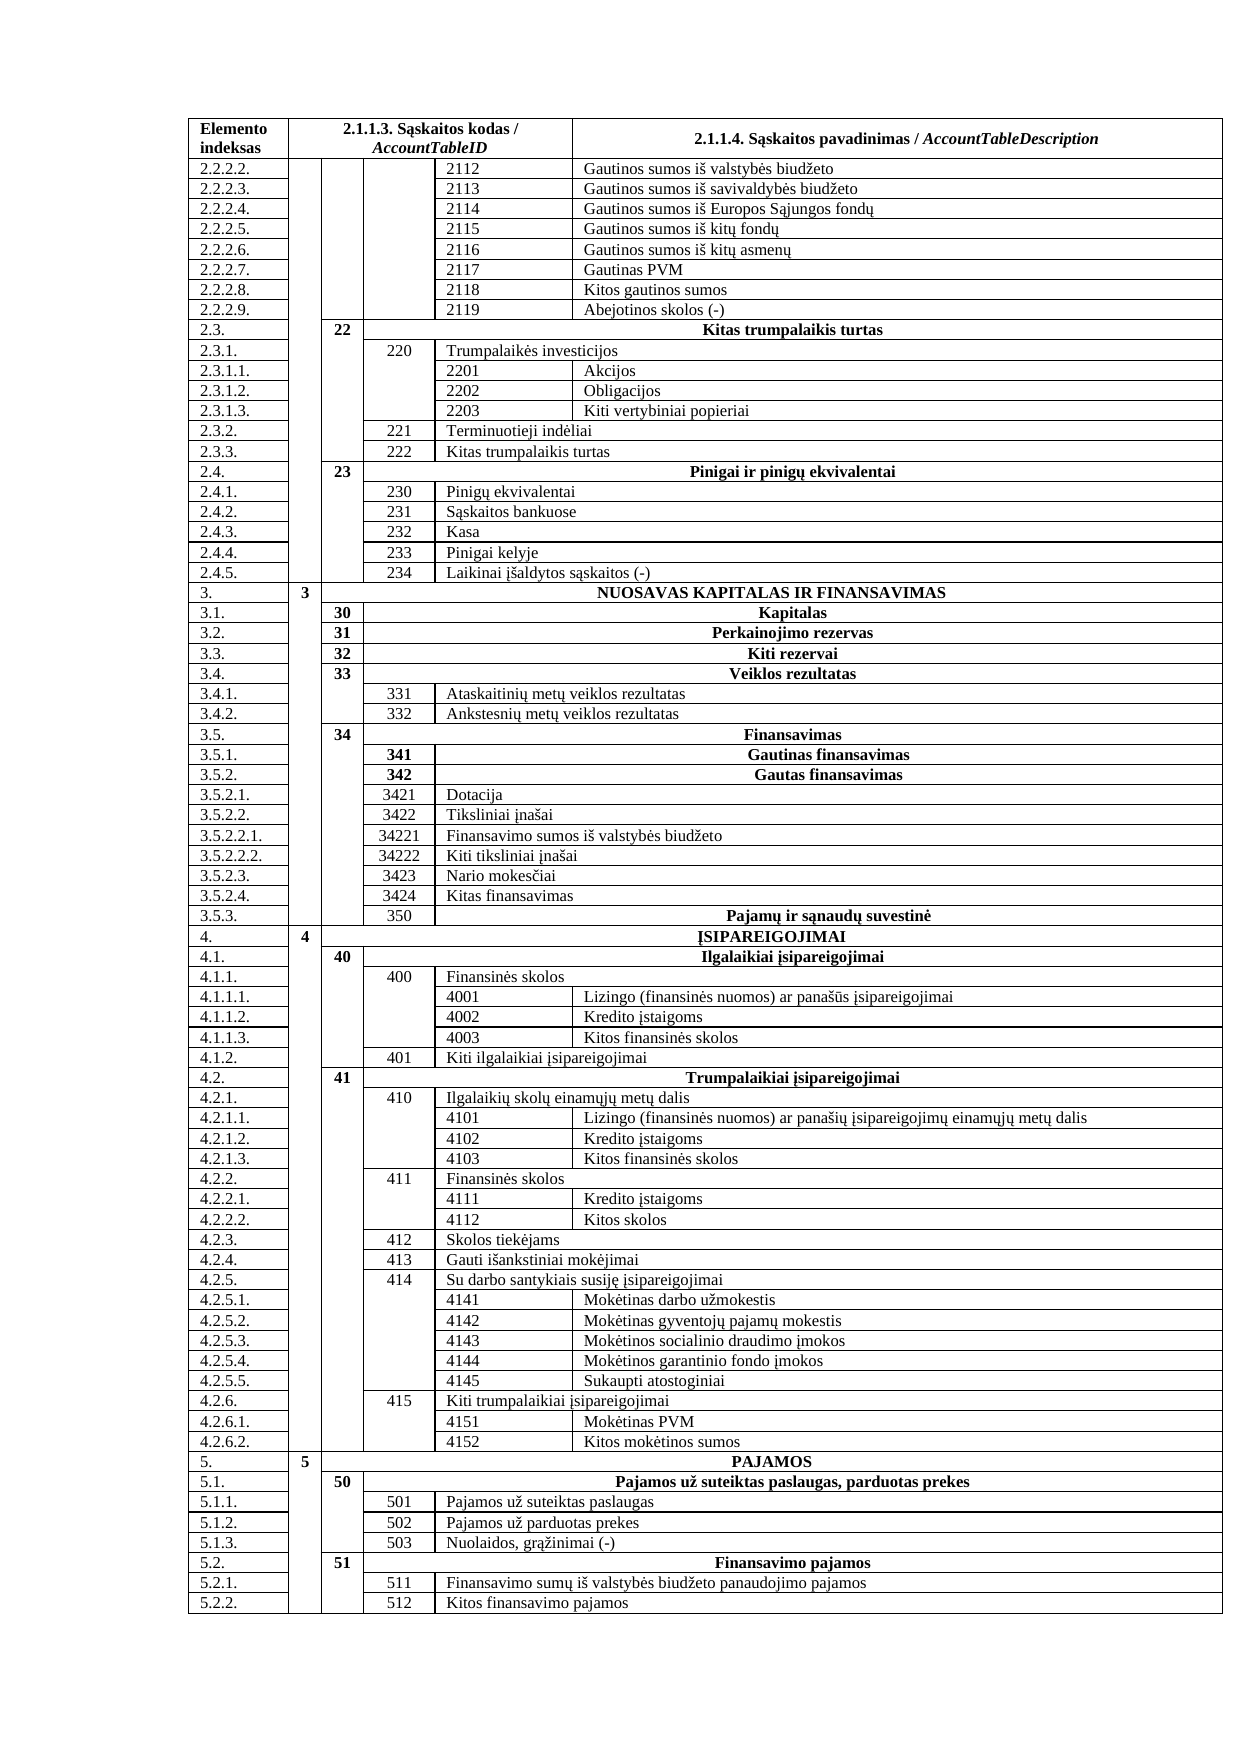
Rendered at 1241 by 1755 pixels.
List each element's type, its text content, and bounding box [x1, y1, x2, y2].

table_cell Finansavimo sumos iš valstybės biudžeto [436, 825, 1222, 844]
table_cell 4.2.3. [189, 1230, 288, 1249]
table_cell 2.4.3. [189, 522, 288, 541]
table_cell 2.4.5. [189, 563, 288, 582]
table_cell 415 [364, 1391, 434, 1451]
table_cell 3.4.1. [189, 684, 288, 703]
table_cell Gautinos sumos iš kitų fondų [573, 219, 1222, 238]
table_cell 5.1. [189, 1472, 288, 1491]
table_cell 341 [364, 745, 434, 764]
table_cell 4152 [436, 1432, 572, 1451]
table_cell Pinigai kelyje [436, 543, 1222, 562]
table_cell 233 [364, 543, 434, 562]
table_cell Kredito įstaigoms [573, 1129, 1222, 1148]
table_cell 231 [364, 502, 434, 521]
table_cell Akcijos [573, 361, 1222, 380]
table_cell Kasa [436, 522, 1222, 541]
table_cell 4144 [436, 1351, 572, 1370]
table_cell 331 [364, 684, 434, 703]
table_cell 33 [322, 664, 363, 723]
table_cell 2.3.2. [189, 421, 288, 440]
table_cell 31 [322, 623, 363, 642]
table_cell 3423 [364, 866, 434, 885]
table_cell 34222 [364, 846, 434, 865]
table_cell Veiklos rezultatas [364, 664, 1222, 683]
table_cell 3.5.2.1. [189, 785, 288, 804]
table_cell 4.1.1.1. [189, 987, 288, 1006]
table_cell 2.2.2.6. [189, 239, 288, 258]
table_cell Kiti rezervai [364, 644, 1222, 663]
table_cell 332 [364, 704, 434, 723]
table_cell Kitas trumpalaikis turtas [364, 320, 1222, 339]
table_cell 3.5.3. [189, 906, 288, 925]
table_cell 2.4.2. [189, 502, 288, 521]
table_cell Finansavimo pajamos [364, 1553, 1222, 1572]
table_cell 3.2. [189, 623, 288, 642]
table_cell Dotacija [436, 785, 1222, 804]
table_cell 512 [364, 1593, 434, 1612]
table_cell 3.5.2.2. [189, 805, 288, 824]
table_cell 221 [364, 421, 434, 440]
table_cell 342 [364, 765, 434, 784]
table_cell 4.2.1. [189, 1088, 288, 1107]
table_cell 503 [364, 1533, 434, 1552]
table_cell 2.3.1.3. [189, 401, 288, 420]
table_cell 4111 [436, 1189, 572, 1208]
table_cell 2.2.2.7. [189, 260, 288, 279]
table_cell 4. [189, 926, 288, 946]
table_cell 4.2.1.1. [189, 1108, 288, 1127]
table_cell Kredito įstaigoms [573, 1189, 1222, 1208]
table_cell Kitas finansavimas [436, 886, 1222, 905]
table_cell 4101 [436, 1108, 572, 1127]
table_cell 2203 [436, 401, 572, 420]
table_cell Gautinas PVM [573, 260, 1222, 279]
table_cell 5.1.2. [189, 1513, 288, 1532]
table_cell 4.2.6. [189, 1391, 288, 1410]
table_cell 4.2.1.3. [189, 1149, 288, 1168]
table_cell 4.1.2. [189, 1048, 288, 1067]
table_cell Kiti tiksliniai įnašai [436, 846, 1222, 865]
table_cell 23 [322, 462, 363, 582]
table_cell Mokėtinos garantinio fondo įmokos [573, 1351, 1222, 1370]
table_cell 220 [364, 340, 434, 420]
table_header Elemento indeksas [189, 119, 288, 157]
table_cell 5.2. [189, 1553, 288, 1572]
table_cell [364, 159, 434, 319]
table_cell 3.3. [189, 644, 288, 663]
table_cell 2.4. [189, 462, 288, 481]
table_cell 3.5.2.3. [189, 866, 288, 885]
table_header 2.1.1.4. Sąskaitos pavadinimas / AccountTableDescription [573, 119, 1222, 157]
table_cell 4.2. [189, 1068, 288, 1087]
table_cell 4102 [436, 1129, 572, 1148]
table_cell Mokėtinos socialinio draudimo įmokos [573, 1331, 1222, 1350]
table_cell 4.1. [189, 947, 288, 966]
table_cell 2.2.2.9. [189, 300, 288, 319]
table_cell 2.4.4. [189, 543, 288, 562]
table_cell Trumpalaikiai įsipareigojimai [364, 1068, 1222, 1087]
table_cell 4.2.2.1. [189, 1189, 288, 1208]
table_cell 4.2.6.2. [189, 1432, 288, 1451]
table_cell Pinigai ir pinigų ekvivalentai [364, 462, 1222, 481]
table_cell Su darbo santykiais susiję įsipareigojimai [436, 1270, 1222, 1289]
table_cell Pinigų ekvivalentai [436, 482, 1222, 501]
table_cell 4.2.5.2. [189, 1310, 288, 1329]
table_cell 22 [322, 320, 363, 461]
table_cell 5.2.2. [189, 1593, 288, 1612]
table_cell 3.1. [189, 603, 288, 622]
table_cell 501 [364, 1492, 434, 1511]
table_cell 2.2.2.4. [189, 199, 288, 218]
table_cell 3.5.2.2.2. [189, 846, 288, 865]
table_cell 4001 [436, 987, 572, 1006]
table_cell Kredito įstaigoms [573, 1007, 1222, 1026]
table_cell 2115 [436, 219, 572, 238]
table_cell 2118 [436, 280, 572, 299]
table_cell 4.2.5.4. [189, 1351, 288, 1370]
table_cell 2.3.1.1. [189, 361, 288, 380]
table_cell Kiti ilgalaikiai įsipareigojimai [436, 1048, 1222, 1067]
table_cell Gautinos sumos iš kitų asmenų [573, 239, 1222, 258]
table_cell Lizingo (finansinės nuomos) ar panašūs įsipareigojimai [573, 987, 1222, 1006]
table_cell 3422 [364, 805, 434, 824]
table_cell Mokėtinas PVM [573, 1411, 1222, 1431]
table_cell Kitos skolos [573, 1209, 1222, 1228]
table_cell 511 [364, 1573, 434, 1592]
table_cell 4003 [436, 1028, 572, 1047]
table_cell PAJAMOS [322, 1452, 1222, 1471]
table_cell 50 [322, 1472, 363, 1552]
table_cell 3.4. [189, 664, 288, 683]
table_cell Gautinos sumos iš valstybės biudžeto [573, 159, 1222, 178]
table_cell 2202 [436, 381, 572, 400]
table_cell 222 [364, 441, 434, 461]
table_cell Pajamos už parduotas prekes [436, 1513, 1222, 1532]
table_cell 4.2.4. [189, 1250, 288, 1269]
table_cell Kitas trumpalaikis turtas [436, 441, 1222, 461]
table_cell Kiti trumpalaikiai įsipareigojimai [436, 1391, 1222, 1410]
table_cell 3.5.2.4. [189, 886, 288, 905]
table_cell Laikinai įšaldytos sąskaitos (-) [436, 563, 1222, 582]
table_cell 2.4.1. [189, 482, 288, 501]
table_cell 4002 [436, 1007, 572, 1026]
table_cell 3 [289, 583, 321, 925]
table_cell Lizingo (finansinės nuomos) ar panašių įsipareigojimų einamųjų metų dalis [573, 1108, 1222, 1127]
table_cell 4141 [436, 1290, 572, 1309]
table_cell 401 [364, 1048, 434, 1067]
table_cell Nuolaidos, grąžinimai (-) [436, 1533, 1222, 1552]
table_cell Gautinos sumos iš Europos Sąjungos fondų [573, 199, 1222, 218]
table_cell 2.2.2.2. [189, 159, 288, 178]
table_cell Sukaupti atostoginiai [573, 1371, 1222, 1390]
table_cell Abejotinos skolos (-) [573, 300, 1222, 319]
table_cell Mokėtinas gyventojų pajamų mokestis [573, 1310, 1222, 1329]
table_cell Pajamų ir sąnaudų suvestinė [436, 906, 1222, 925]
table_cell 3421 [364, 785, 434, 804]
table_cell 3.5.1. [189, 745, 288, 764]
table_cell Kiti vertybiniai popieriai [573, 401, 1222, 420]
table_cell 3.5. [189, 724, 288, 743]
table_cell 5.2.1. [189, 1573, 288, 1592]
table_cell 2.3.1.2. [189, 381, 288, 400]
table_cell Ankstesnių metų veiklos rezultatas [436, 704, 1222, 723]
table_cell Pajamos už suteiktas paslaugas [436, 1492, 1222, 1511]
table_cell 4.2.5.3. [189, 1331, 288, 1350]
table_cell 3424 [364, 886, 434, 905]
table_header 2.1.1.3. Sąskaitos kodas / AccountTableID [289, 119, 572, 157]
table_cell Gautas finansavimas [436, 765, 1222, 784]
table_cell 3.4.2. [189, 704, 288, 723]
table_cell 3.5.2. [189, 765, 288, 784]
table_cell 34 [322, 724, 363, 925]
table_cell Nario mokesčiai [436, 866, 1222, 885]
table_cell 4145 [436, 1371, 572, 1390]
table_cell 4.2.1.2. [189, 1129, 288, 1148]
table_cell 2114 [436, 199, 572, 218]
table_cell Obligacijos [573, 381, 1222, 400]
table_cell 414 [364, 1270, 434, 1390]
table_cell Trumpalaikės investicijos [436, 340, 1222, 359]
table_cell 4.2.5.1. [189, 1290, 288, 1309]
table_cell Skolos tiekėjams [436, 1230, 1222, 1249]
table_cell 412 [364, 1230, 434, 1249]
table_cell 5. [189, 1452, 288, 1471]
table_cell Finansinės skolos [436, 967, 1222, 986]
table_cell Kitos finansavimo pajamos [436, 1593, 1222, 1612]
table_cell Terminuotieji indėliai [436, 421, 1222, 440]
table_cell 4.2.6.1. [189, 1411, 288, 1431]
table_cell 2201 [436, 361, 572, 380]
table_cell 400 [364, 967, 434, 1047]
table_cell Gautinas finansavimas [436, 745, 1222, 764]
table_cell 2119 [436, 300, 572, 319]
table_cell 4142 [436, 1310, 572, 1329]
table_cell [322, 159, 363, 319]
table_cell 32 [322, 644, 363, 663]
table_cell 4.1.1.2. [189, 1007, 288, 1026]
table_cell Finansavimas [364, 724, 1222, 743]
table_cell 350 [364, 906, 434, 925]
table_cell Gauti išankstiniai mokėjimai [436, 1250, 1222, 1269]
table_cell Tiksliniai įnašai [436, 805, 1222, 824]
table_cell 3. [189, 583, 288, 602]
table_cell Ataskaitinių metų veiklos rezultatas [436, 684, 1222, 703]
table_cell 2117 [436, 260, 572, 279]
table_cell Ilgalaikių skolų einamųjų metų dalis [436, 1088, 1222, 1107]
table_cell 413 [364, 1250, 434, 1269]
table_cell 3.5.2.2.1. [189, 825, 288, 844]
table_cell 4.2.5. [189, 1270, 288, 1289]
table_cell 4103 [436, 1149, 572, 1168]
table_cell [289, 159, 321, 582]
table_cell 2.2.2.5. [189, 219, 288, 238]
table_cell Mokėtinas darbo užmokestis [573, 1290, 1222, 1309]
table_cell 2.2.2.8. [189, 280, 288, 299]
table_cell Pajamos už suteiktas paslaugas, parduotas prekes [364, 1472, 1222, 1491]
table_cell Kitos gautinos sumos [573, 280, 1222, 299]
table_cell Kitos mokėtinos sumos [573, 1432, 1222, 1451]
table_cell Finansinės skolos [436, 1169, 1222, 1188]
table_cell 51 [322, 1553, 363, 1612]
table_cell 230 [364, 482, 434, 501]
table_cell 4.1.1. [189, 967, 288, 986]
table_cell 411 [364, 1169, 434, 1228]
table_cell 502 [364, 1513, 434, 1532]
table_cell 4.2.5.5. [189, 1371, 288, 1390]
table_cell 234 [364, 563, 434, 582]
table_cell 5.1.1. [189, 1492, 288, 1511]
table_cell ĮSIPAREIGOJIMAI [322, 926, 1222, 946]
table_cell 34221 [364, 825, 434, 844]
table_cell 4143 [436, 1331, 572, 1350]
table_cell Perkainojimo rezervas [364, 623, 1222, 642]
table_cell 2.3.3. [189, 441, 288, 461]
table_cell 232 [364, 522, 434, 541]
table_cell 4 [289, 926, 321, 1451]
table_cell Kitos finansinės skolos [573, 1149, 1222, 1168]
table_cell 2.3. [189, 320, 288, 339]
table_cell 5.1.3. [189, 1533, 288, 1552]
table_cell Ilgalaikiai įsipareigojimai [364, 947, 1222, 966]
table_cell 2.3.1. [189, 340, 288, 359]
table_cell 410 [364, 1088, 434, 1168]
table_cell 30 [322, 603, 363, 622]
table_cell 4.2.2.2. [189, 1209, 288, 1228]
table_cell 4151 [436, 1411, 572, 1431]
table_cell 2.2.2.3. [189, 179, 288, 198]
table_cell Finansavimo sumų iš valstybės biudžeto panaudojimo pajamos [436, 1573, 1222, 1592]
table_cell Kitos finansinės skolos [573, 1028, 1222, 1047]
table_cell 4.1.1.3. [189, 1028, 288, 1047]
table_cell 2113 [436, 179, 572, 198]
table_cell 41 [322, 1068, 363, 1451]
table_cell 4.2.2. [189, 1169, 288, 1188]
table_cell 2112 [436, 159, 572, 178]
table_cell 40 [322, 947, 363, 1067]
table_cell Kapitalas [364, 603, 1222, 622]
table_cell 2116 [436, 239, 572, 258]
table_cell Gautinos sumos iš savivaldybės biudžeto [573, 179, 1222, 198]
table_cell NUOSAVAS KAPITALAS IR FINANSAVIMAS [322, 583, 1222, 602]
table_cell 5 [289, 1452, 321, 1612]
table_cell 4112 [436, 1209, 572, 1228]
table_cell Sąskaitos bankuose [436, 502, 1222, 521]
